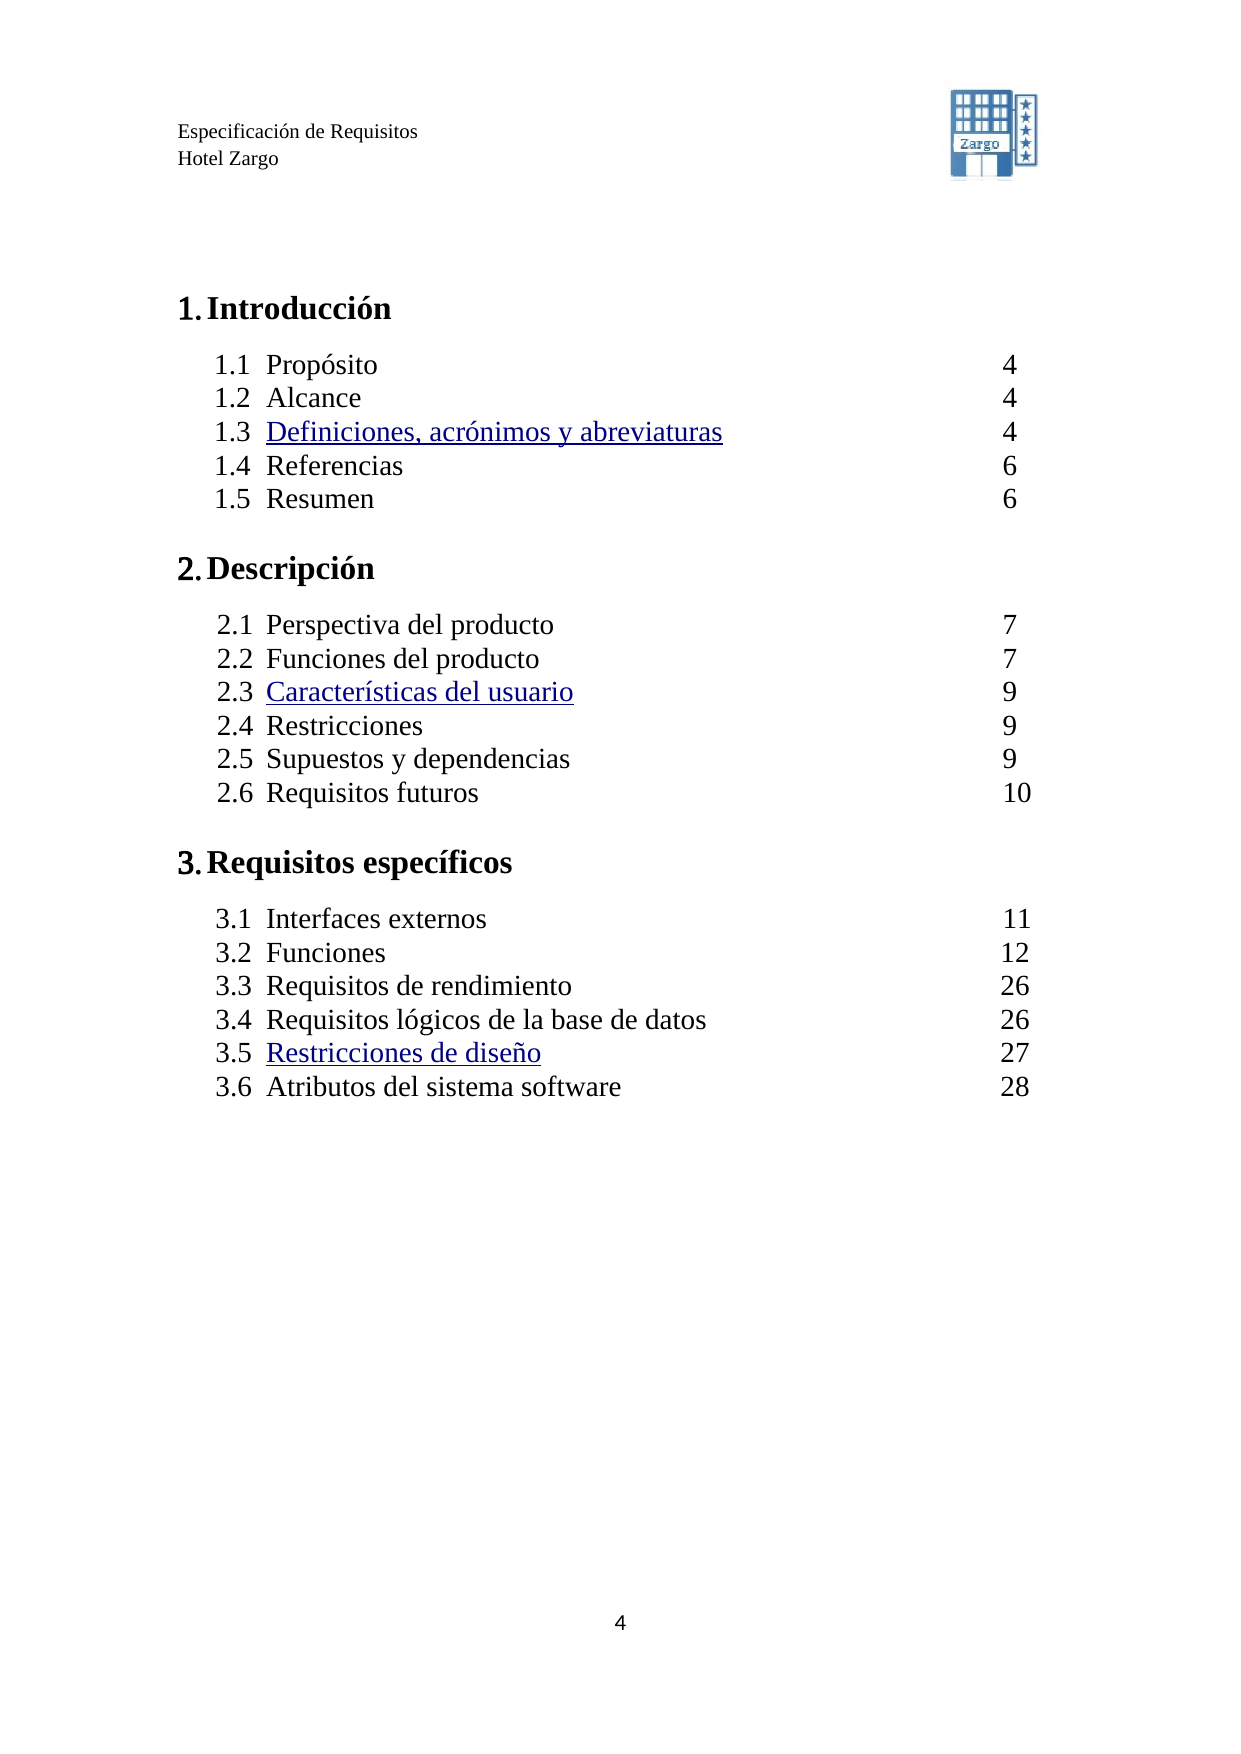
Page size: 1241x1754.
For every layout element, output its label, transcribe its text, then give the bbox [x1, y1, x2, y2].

list Requisitos futuros 10 [217, 775, 1063, 809]
list Atributos del sistema software 28 [215, 1069, 1063, 1103]
list Requisitos de rendimiento 26 [215, 968, 1063, 1002]
list Restricciones 9 [217, 708, 1063, 742]
list Restricciones de diseño 27 [215, 1036, 1063, 1069]
list Introducción [177, 288, 1063, 326]
list Alcance 4 [214, 381, 1063, 414]
list Descripción [177, 548, 1063, 587]
list Definiciones, acrónimos y abreviaturas 4 [214, 414, 1063, 448]
list Funciones 12 [215, 935, 1063, 968]
list Funciones del producto 7 [217, 641, 1063, 674]
list Propósito 4 [214, 347, 1063, 381]
list Supuestos y dependencias 9 [217, 742, 1063, 775]
list Perspectiva del producto 7 [217, 607, 1063, 641]
list Referencias 6 [214, 448, 1063, 481]
picture [941, 81, 1046, 181]
list Requisitos lógicos de la base de datos 26 [215, 1002, 1063, 1036]
list Características del usuario 9 [217, 674, 1063, 708]
list Resumen 6 [214, 481, 1063, 515]
list Requisitos específicos [177, 842, 1063, 881]
list Interfaces externos 11 [215, 901, 1063, 935]
